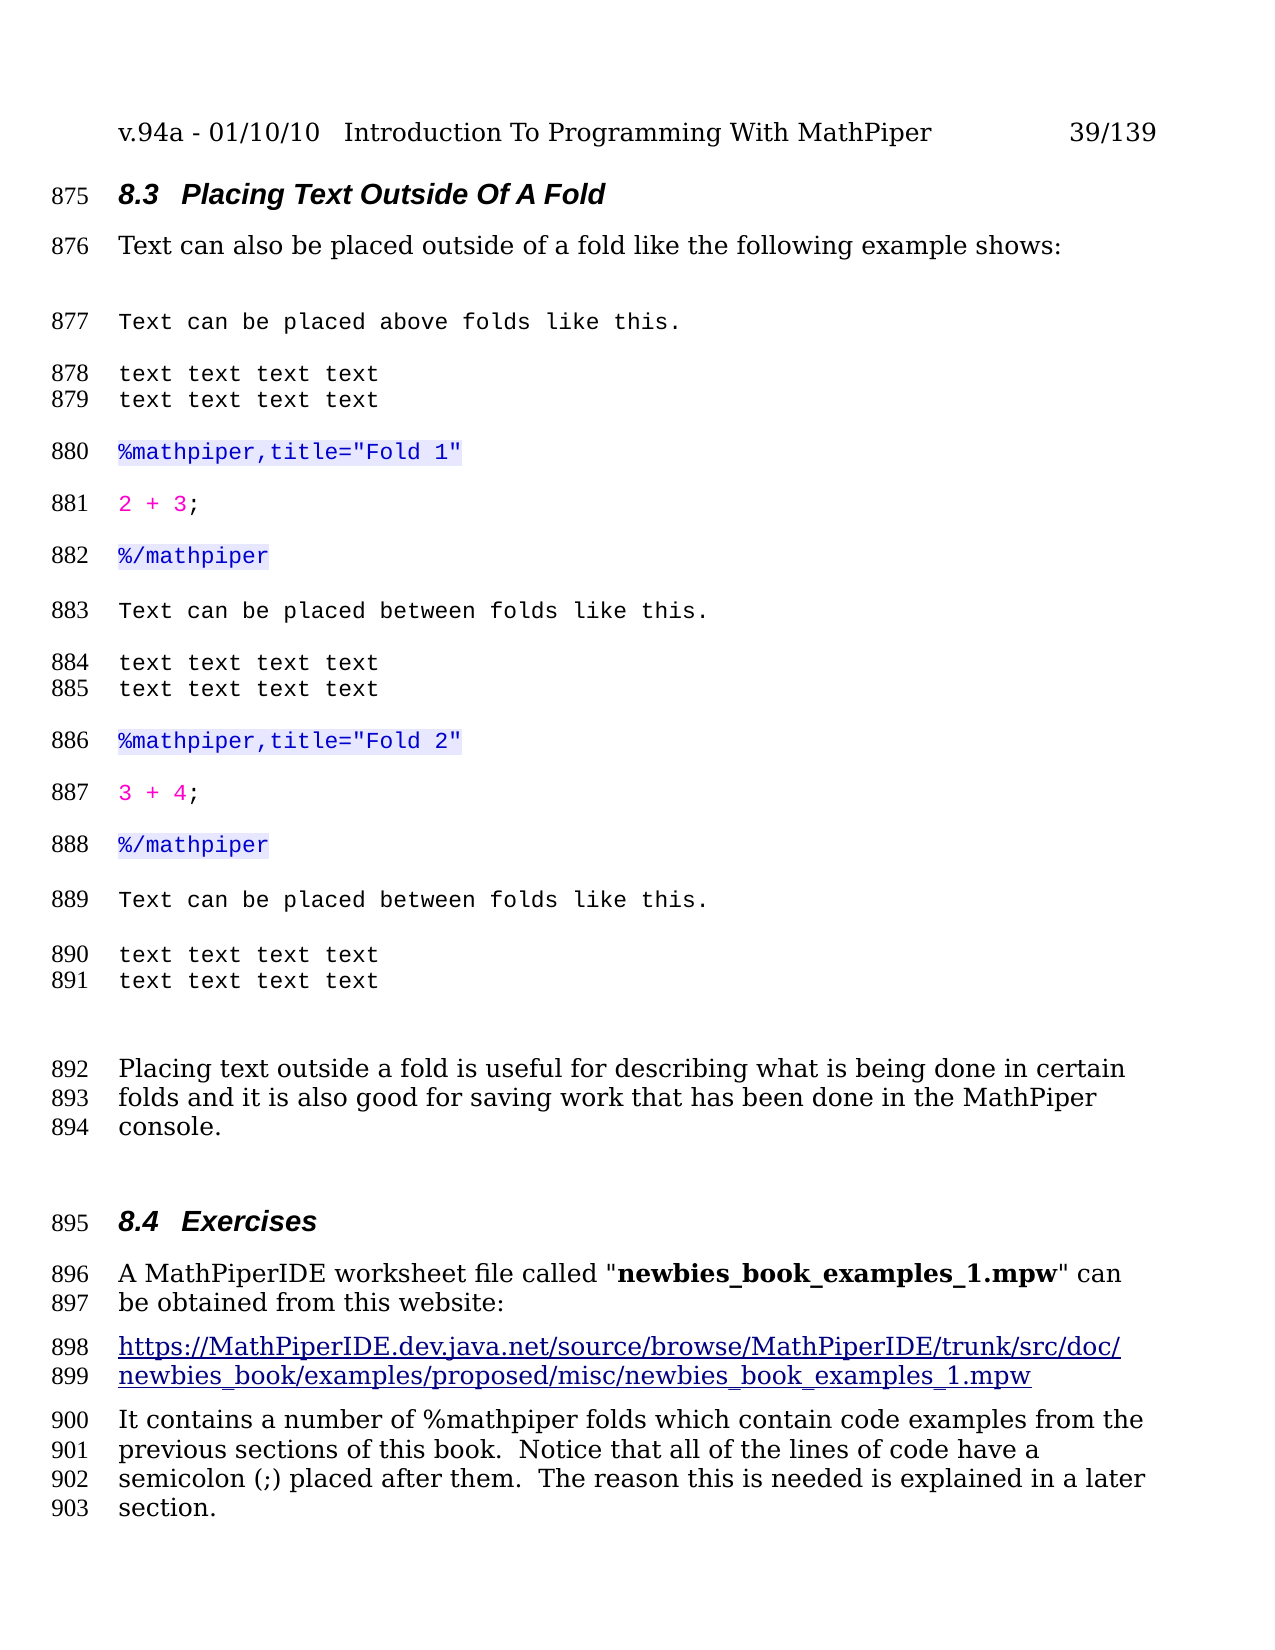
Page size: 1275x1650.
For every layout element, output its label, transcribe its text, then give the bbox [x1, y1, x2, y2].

text Text can be placed above folds like this. [118, 311, 1157, 337]
text text text text text [118, 362, 1157, 388]
text text text text text [118, 651, 1157, 677]
text text text text text [118, 944, 1157, 970]
text Placing text outside a fold is useful for describing what is being done in certain folds and it is also good for saving work that has been done in the MathPiper console. [118, 1054, 1157, 1142]
text 3 + 4; [118, 781, 1157, 807]
subtitle Exercises [118, 1204, 1157, 1238]
text 2 + 3; [118, 492, 1157, 518]
subtitle Placing Text Outside Of A Fold [118, 177, 1157, 210]
text Text can be placed between folds like this. [118, 599, 1157, 625]
text %mathpiper,title="Fold 2" [118, 729, 1157, 755]
text %mathpiper,title="Fold 1" [118, 440, 1157, 466]
text %/mathpiper [118, 833, 1157, 859]
text Text can be placed between folds like this. [118, 888, 1157, 914]
text A MathPiperIDE worksheet file called "newbies_book_examples_1.mpw" can be obtained from this website: [118, 1259, 1157, 1317]
text text text text text [118, 388, 1157, 414]
text text text text text [118, 677, 1157, 703]
text https://MathPiperIDE.dev.java.net/source/browse/MathPiperIDE/trunk/src/doc/newbies_book/examples/proposed/misc/newbies_book_examples_1.mpw [118, 1332, 1157, 1391]
text Text can also be placed outside of a fold like the following example shows: [118, 231, 1157, 260]
text %/mathpiper [118, 544, 1157, 570]
text It contains a number of %mathpiper folds which contain code examples from the previous sections of this book. Notice that all of the lines of code have a semicolon (;) placed after them. The reason this is needed is explained in a later section. [118, 1406, 1157, 1522]
text text text text text [118, 970, 1157, 996]
